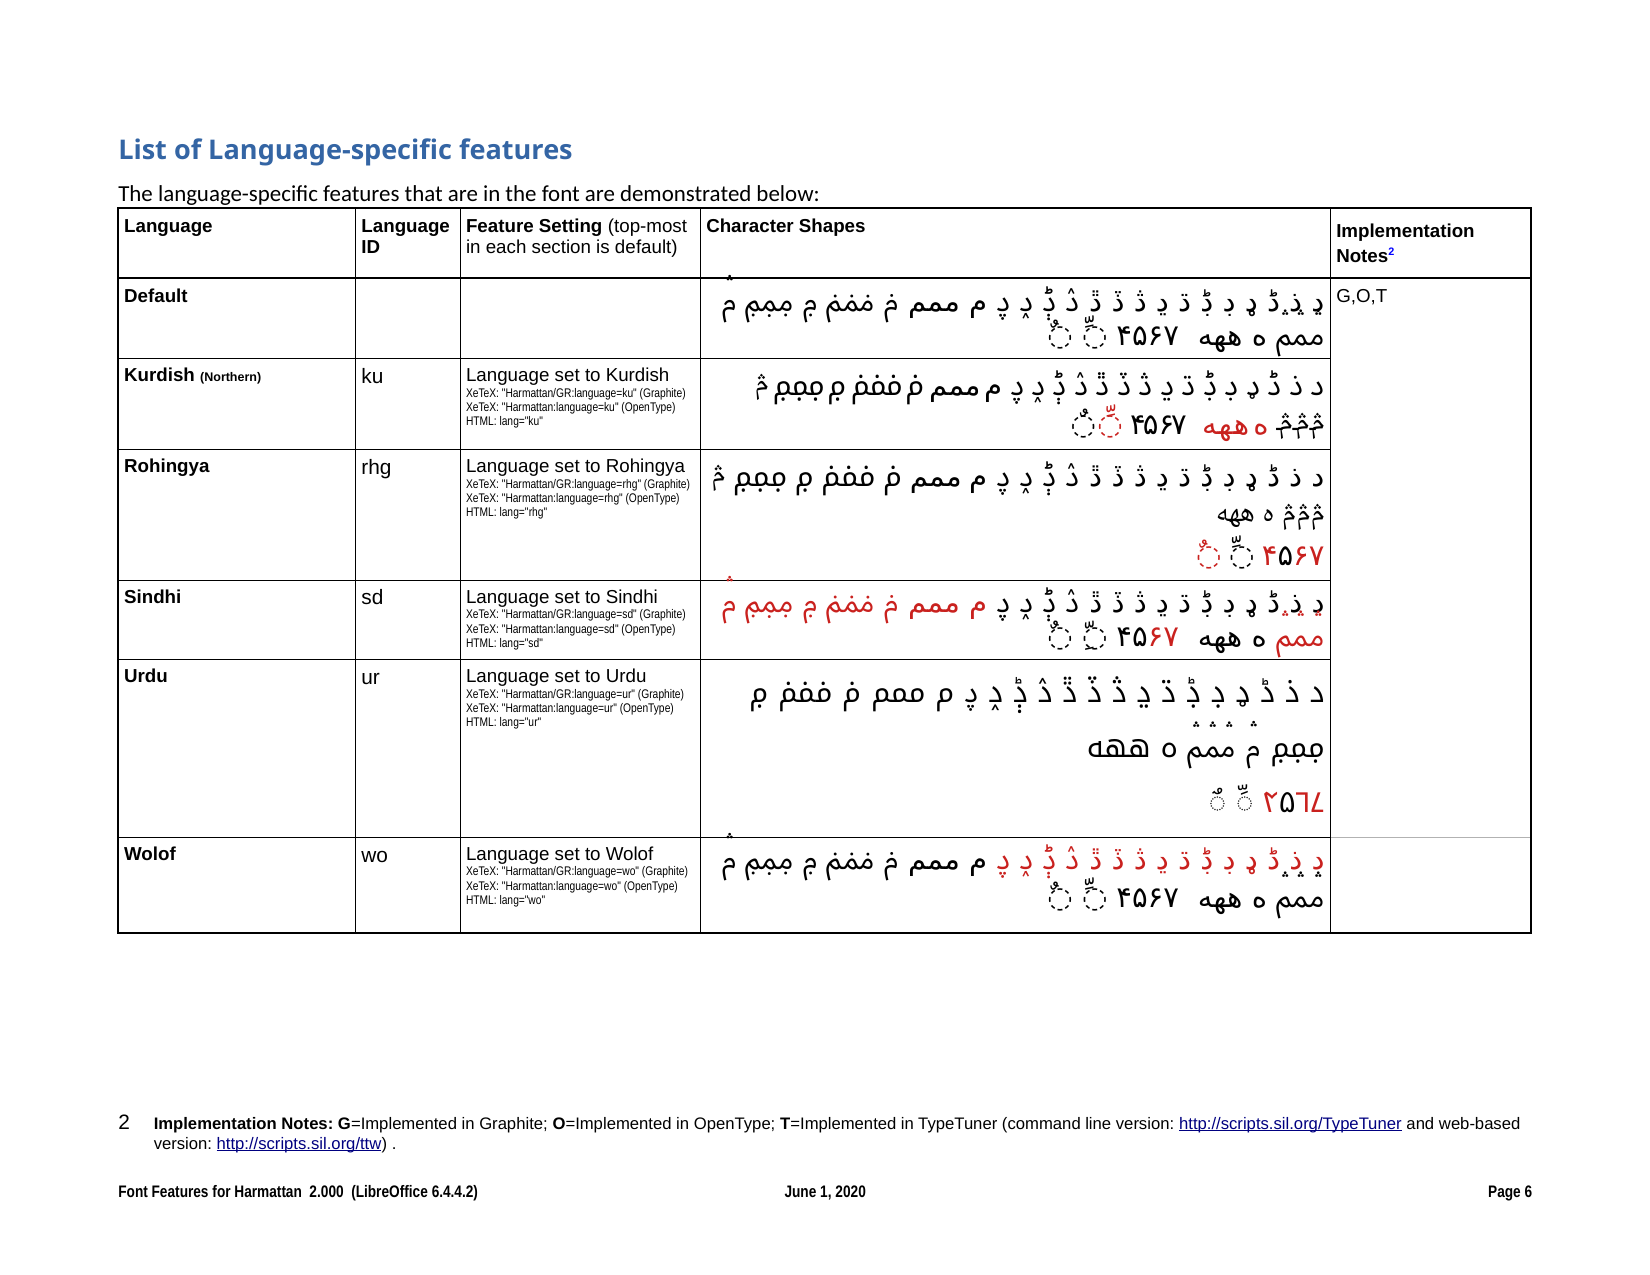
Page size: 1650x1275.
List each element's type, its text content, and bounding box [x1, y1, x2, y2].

table_cell د ذ ڈ ډ ڊ ڋ ڌ ڍ ڎ ڏ ڐ ۮ ݙ ݚ ࢮ م ممم ݥ ݥݥݥ ݦ ݦݦݦ ࢧ ࢧࢧࢧ ه ههه ۴۵۶۷ ◌ِّ ◌ٌ [701, 279, 1330, 358]
table_cell Sindhi [119, 581, 355, 659]
table_cell [461, 279, 700, 358]
table_cell Language set to Wolof XeTeX: "Harmattan/GR:language=wo" (Graphite) XeTeX: "Harmattan:language=wo" (OpenType) HTML: lang="wo" [461, 838, 700, 932]
table_cell [1331, 580, 1530, 659]
table_cell Language set to Urdu XeTeX: "Harmattan/GR:language=ur" (Graphite) XeTeX: "Harmattan:language=ur" (OpenType) HTML: lang="ur" [461, 660, 700, 837]
table_header Language ID [356, 209, 460, 277]
table_cell د ذ ڈ ډ ڊ ڋ ڌ ڍ ڎ ڏ ڐ ۮ ݙ ݚ ࢮ م ممم ݥ ݥݥݥ ݦ ݦݦݦ ࢧ ࢧࢧࢧ ه ههه ۴۵۶۷ ◌ِّ ◌ٌ [701, 660, 1330, 837]
table_header Implementation Notes [1331, 209, 1530, 277]
table_cell G,O,T [1331, 279, 1530, 358]
table_cell Wolof [119, 838, 355, 932]
text The language-specific features that are in the font are demonstrated below: [118, 179, 1532, 207]
table_cell rhg [356, 450, 460, 579]
table_header Feature Setting (top-most in each section is default) [461, 209, 700, 277]
table_cell wo [356, 838, 460, 932]
table_cell sd [356, 581, 460, 659]
table_cell [356, 279, 460, 358]
subtitle List of Language-specific features [118, 130, 1532, 167]
table_cell Kurdish (Northern) [119, 359, 355, 449]
table_cell [1331, 449, 1530, 579]
table_cell د ذ ڈ ډ ڊ ڋ ڌ ڍ ڎ ڏ ڐ ۮ ݙ ݚ ࢮ م ممم ݥ ݥݥݥ ݦ ݦݦݦ ࢧ ࢧࢧࢧ ه ههه ۴۵۶۷ ◌ِّ ◌ٌ [701, 450, 1330, 579]
table_cell [1331, 358, 1530, 449]
table_cell Urdu [119, 660, 355, 837]
table_cell Rohingya [119, 450, 355, 579]
table_cell ku [356, 359, 460, 449]
table_cell Default [119, 279, 355, 358]
table_cell Language set to Rohingya XeTeX: "Harmattan/GR:language=rhg" (Graphite) XeTeX: "Harmattan:language=rhg" (OpenType) HTML: lang="rhg" [461, 450, 700, 579]
table_cell Language set to Kurdish XeTeX: "Harmattan/GR:language=ku" (Graphite) XeTeX: "Harmattan:language=ku" (OpenType) HTML: lang="ku" [461, 359, 700, 449]
table_header Character Shapes [701, 209, 1330, 277]
table_cell [1331, 659, 1530, 837]
table_cell د ذ ڈ ډ ڊ ڋ ڌ ڍ ڎ ڏ ڐ ۮ ݙ ݚ ࢮ م ممم ݥ ݥݥݥ ݦ ݦݦݦ ࢧ ࢧࢧࢧ ه ههه ۴۵۶۷ ◌ِّ ◌ٌ [701, 838, 1330, 932]
table_cell Language set to Sindhi XeTeX: "Harmattan/GR:language=sd" (Graphite) XeTeX: "Harmattan:language=sd" (OpenType) HTML: lang="sd" [461, 581, 700, 659]
table_cell د ذ ڈ ډ ڊ ڋ ڌ ڍ ڎ ڏ ڐ ۮ ݙ ݚ ࢮ م ممم ݥ ݥݥݥ ݦ ݦݦݦ ࢧ ࢧࢧࢧ ه ههه ۴۵۶۷ ◌ِّ ◌ٌ [701, 581, 1330, 659]
table_cell [1331, 838, 1530, 932]
table_cell د ذ ڈ ډ ڊ ڋ ڌ ڍ ڎ ڏ ڐ ۮ ݙ ݚ ࢮ م ممم ݥ ݥݥݥ ݦ ݦݦݦ ࢧ ࢧࢧࢧ ه ههه ۴۵۶۷ ◌ِّ ◌ٌ [701, 359, 1330, 449]
table_header Language [119, 209, 355, 277]
table_cell ur [356, 660, 460, 837]
